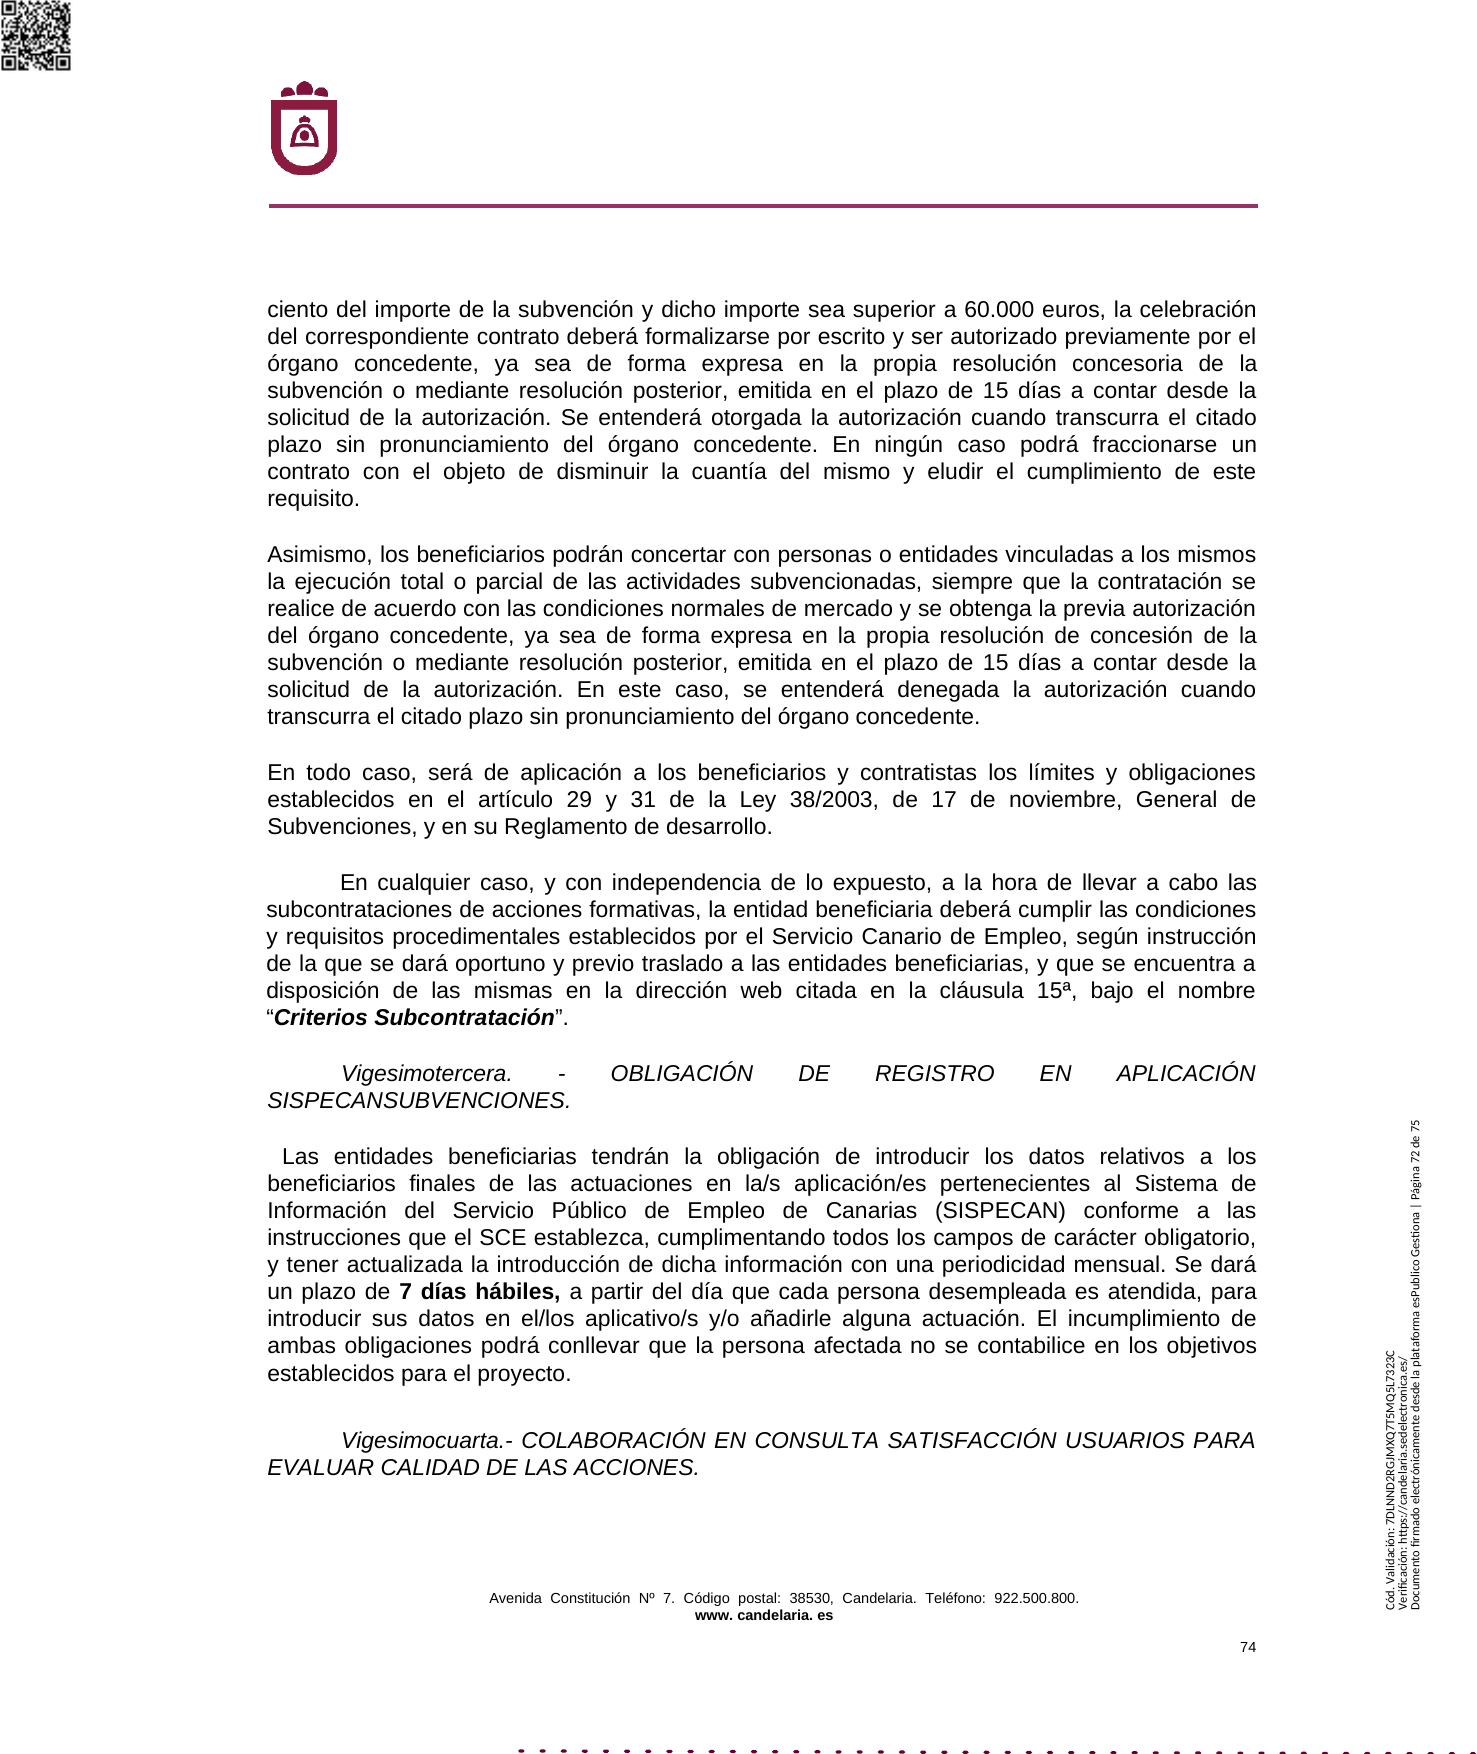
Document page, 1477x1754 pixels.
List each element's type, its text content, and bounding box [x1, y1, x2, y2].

text Vigesimotercera. - OBLIGACIÓN DE REGISTRO EN APLICACIÓN SISPECANSUBVENCIONES. [267, 1060, 1258, 1113]
text En todo caso, será de aplicación a los beneficiarios y contratistas los límites y obligaciones establecidos en el artículo 29 y 31 de la Ley 38/2003, de 17 de noviembre, General de Subvenciones, y en su Reglamento de desarrollo. [267, 759, 1257, 839]
text ciento del importe de la subvención y dicho importe sea superior a 60.000 euros, la celebración del correspondiente contrato deberá formalizarse por escrito y ser autorizado previamente por el órgano concedente, ya sea de forma expresa en la propia resolución concesoria de la subvención o mediante resolución posterior, emitida en el plazo de 15 días a contar desde la solicitud de la autorización. Se entenderá otorgada la autorización cuando transcurra el citado plazo sin pronunciamiento del órgano concedente. En ningún caso podrá fraccionarse un contrato con el objeto de disminuir la cuantía del mismo y eludir el cumplimiento de este requisito. [267, 296, 1257, 511]
text Las entidades beneficiarias tendrán la obligación de introducir los datos relativos a los beneficiarios finales de las actuaciones en la/s aplicación/es pertenecientes al Sistema de Información del Servicio Público de Empleo de Canarias (SISPECAN) conforme a las instrucciones que el SCE establezca, cumplimentando todos los campos de carácter obligatorio, y tener actualizada la introducción de dicha información con una periodicidad mensual. Se dará un plazo de 7 días hábiles, a partir del día que cada persona desempleada es atendida, para introducir sus datos en el/los aplicativo/s y/o añadirle alguna actuación. El incumplimiento de ambas obligaciones podrá conllevar que la persona afectada no se contabilice en los objetivos establecidos para el proyecto. [267, 1143, 1257, 1386]
text Vigesimocuarta.- COLABORACIÓN EN CONSULTA SATISFACCIÓN USUARIOS PARA EVALUAR CALIDAD DE LAS ACCIONES. [267, 1427, 1258, 1480]
text En cualquier caso, y con independencia de lo expuesto, a la hora de llevar a cabo las subcontrataciones de acciones formativas, la entidad beneficiaria deberá cumplir las condiciones y requisitos procedimentales establecidos por el Servicio Canario de Empleo, según instrucción de la que se dará oportuno y previo traslado a las entidades beneficiarias, y que se encuentra a disposición de las mismas en la dirección web citada en la cláusula 15ª, bajo el nombre “Criterios Subcontratación”. [266, 869, 1257, 1031]
text Asimismo, los beneficiarios podrán concertar con personas o entidades vinculadas a los mismos la ejecución total o parcial de las actividades subvencionadas, siempre que la contratación se realice de acuerdo con las condiciones normales de mercado y se obtenga la previa autorización del órgano concedente, ya sea de forma expresa en la propia resolución de concesión de la subvención o mediante resolución posterior, emitida en el plazo de 15 días a contar desde la solicitud de la autorización. En este caso, se entenderá denegada la autorización cuando transcurra el citado plazo sin pronunciamiento del órgano concedente. [267, 541, 1257, 730]
